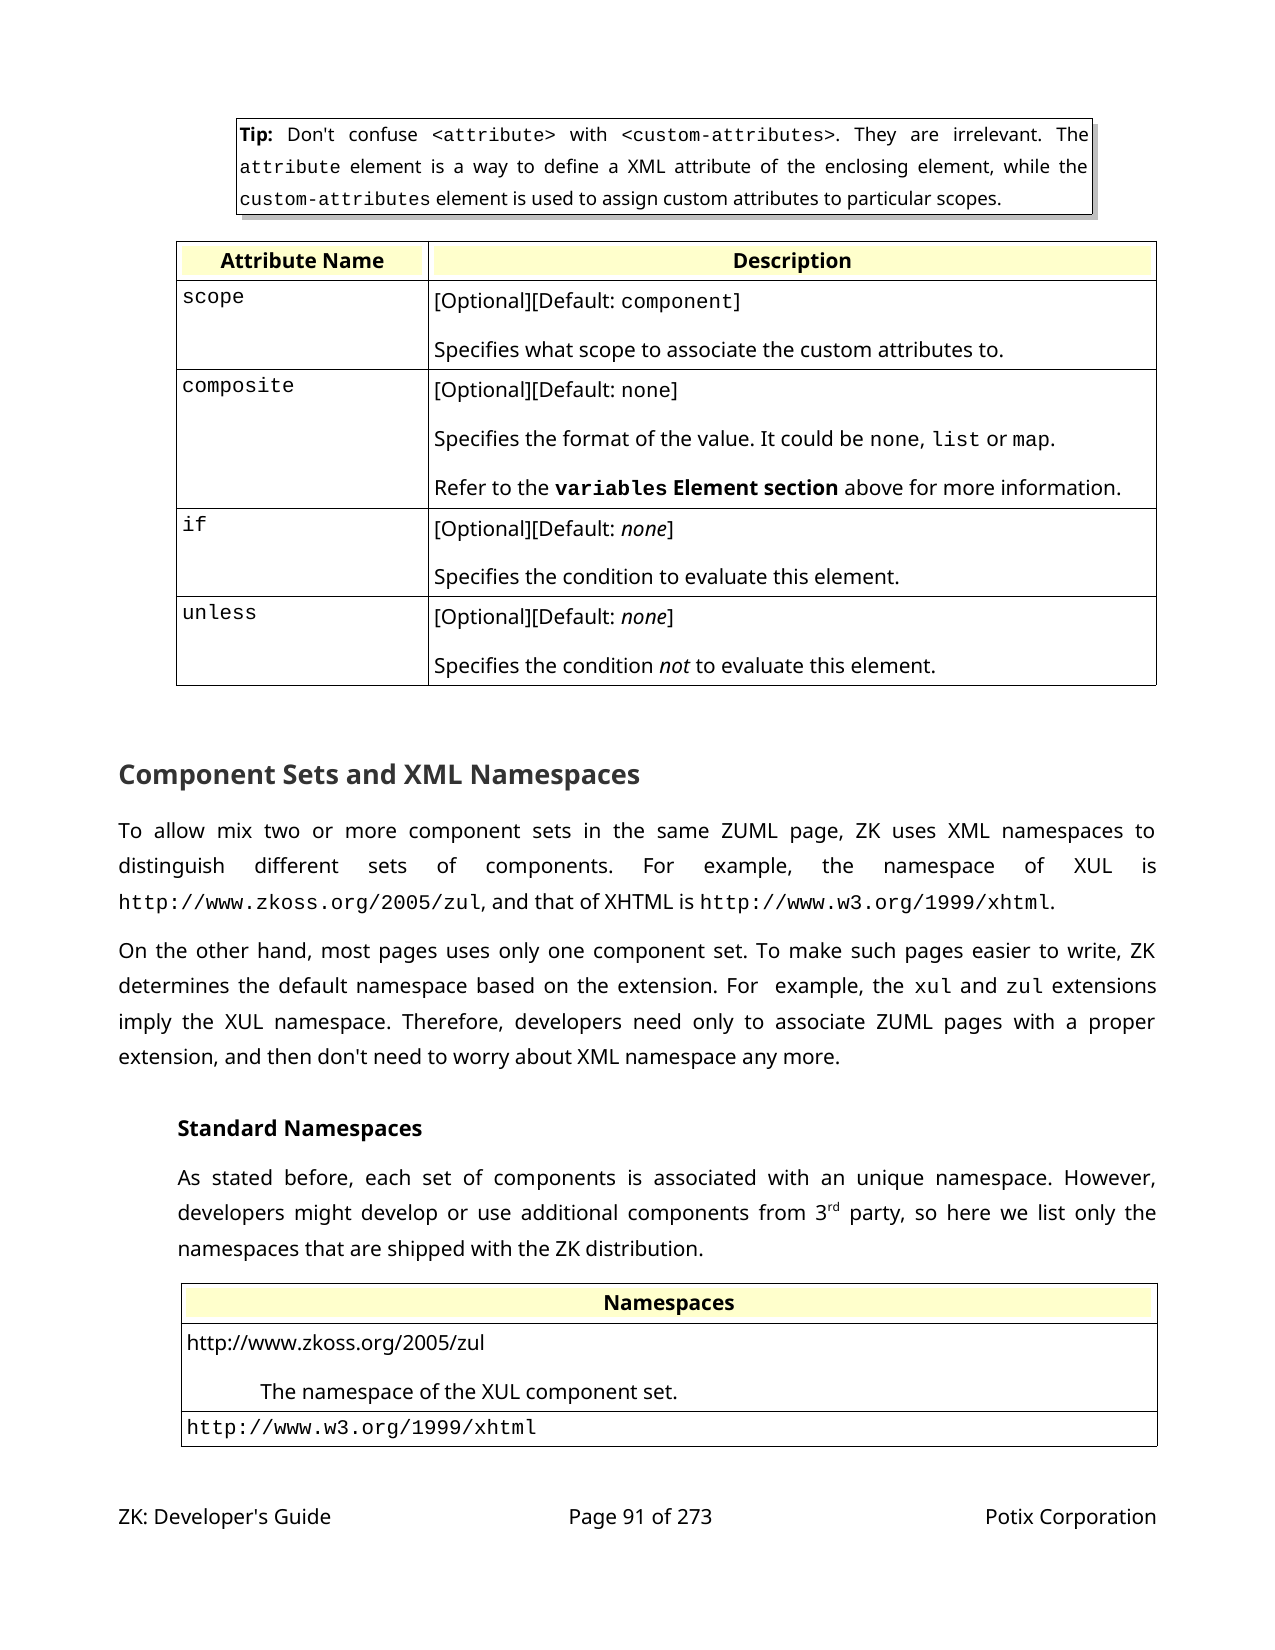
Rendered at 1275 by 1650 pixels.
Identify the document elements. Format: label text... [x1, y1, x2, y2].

subtitle Standard Namespaces [177, 1113, 1157, 1143]
table_cell composite [177, 370, 428, 508]
table_cell http://www.zkoss.org/2005/zul The namespace of the XUL component set. [182, 1324, 1157, 1411]
table_cell [Optional][Default: component] Specifies what scope to associate the custom attributes to. [429, 281, 1156, 369]
text As stated before, each set of components is associated with an unique namespace. However, developers might develop or use additional components from 3rd party, so here we list only the namespaces that are shipped with the ZK distribution. [177, 1163, 1157, 1262]
table_cell if [177, 509, 428, 596]
table_header Namespaces [182, 1284, 1157, 1322]
table_cell scope [177, 281, 428, 369]
table_cell [Optional][Default: none] Specifies the format of the value. It could be none, list or map. Refer to the variables Element section above for more information. [429, 370, 1156, 508]
table_header Attribute Name [177, 242, 428, 280]
table_cell unless [177, 597, 428, 685]
table_header Description [429, 242, 1156, 280]
table_cell [Optional][Default: none] Specifies the condition not to evaluate this element. [429, 597, 1156, 685]
table_cell http://www.w3.org/1999/xhtml [182, 1412, 1157, 1446]
text To allow mix two or more component sets in the same ZUML page, ZK uses XML namespaces to distinguish different sets of components. For example, the namespace of XUL is http://www.zkoss.org/2005/zul, and that of XHTML is http://www.w3.org/1999/xhtml. [118, 816, 1157, 915]
subtitle Component Sets and XML Namespaces [118, 756, 1157, 793]
table_cell [Optional][Default: none] Specifies the condition to evaluate this element. [429, 509, 1156, 596]
text Tip: Don't confuse <attribute> with <custom-attributes>. They are irrelevant. The attribute element is a way to define a XML attribute of the enclosing element, while the custom-attributes element is used to assign custom attributes to particular scopes. [237, 119, 1092, 214]
text On the other hand, most pages uses only one component set. To make such pages easier to write, ZK determines the default namespace based on the extension. For example, the xul and zul extensions imply the XUL namespace. Therefore, developers need only to associate ZUML pages with a proper extension, and then don't need to worry about XML namespace any more. [118, 936, 1157, 1070]
